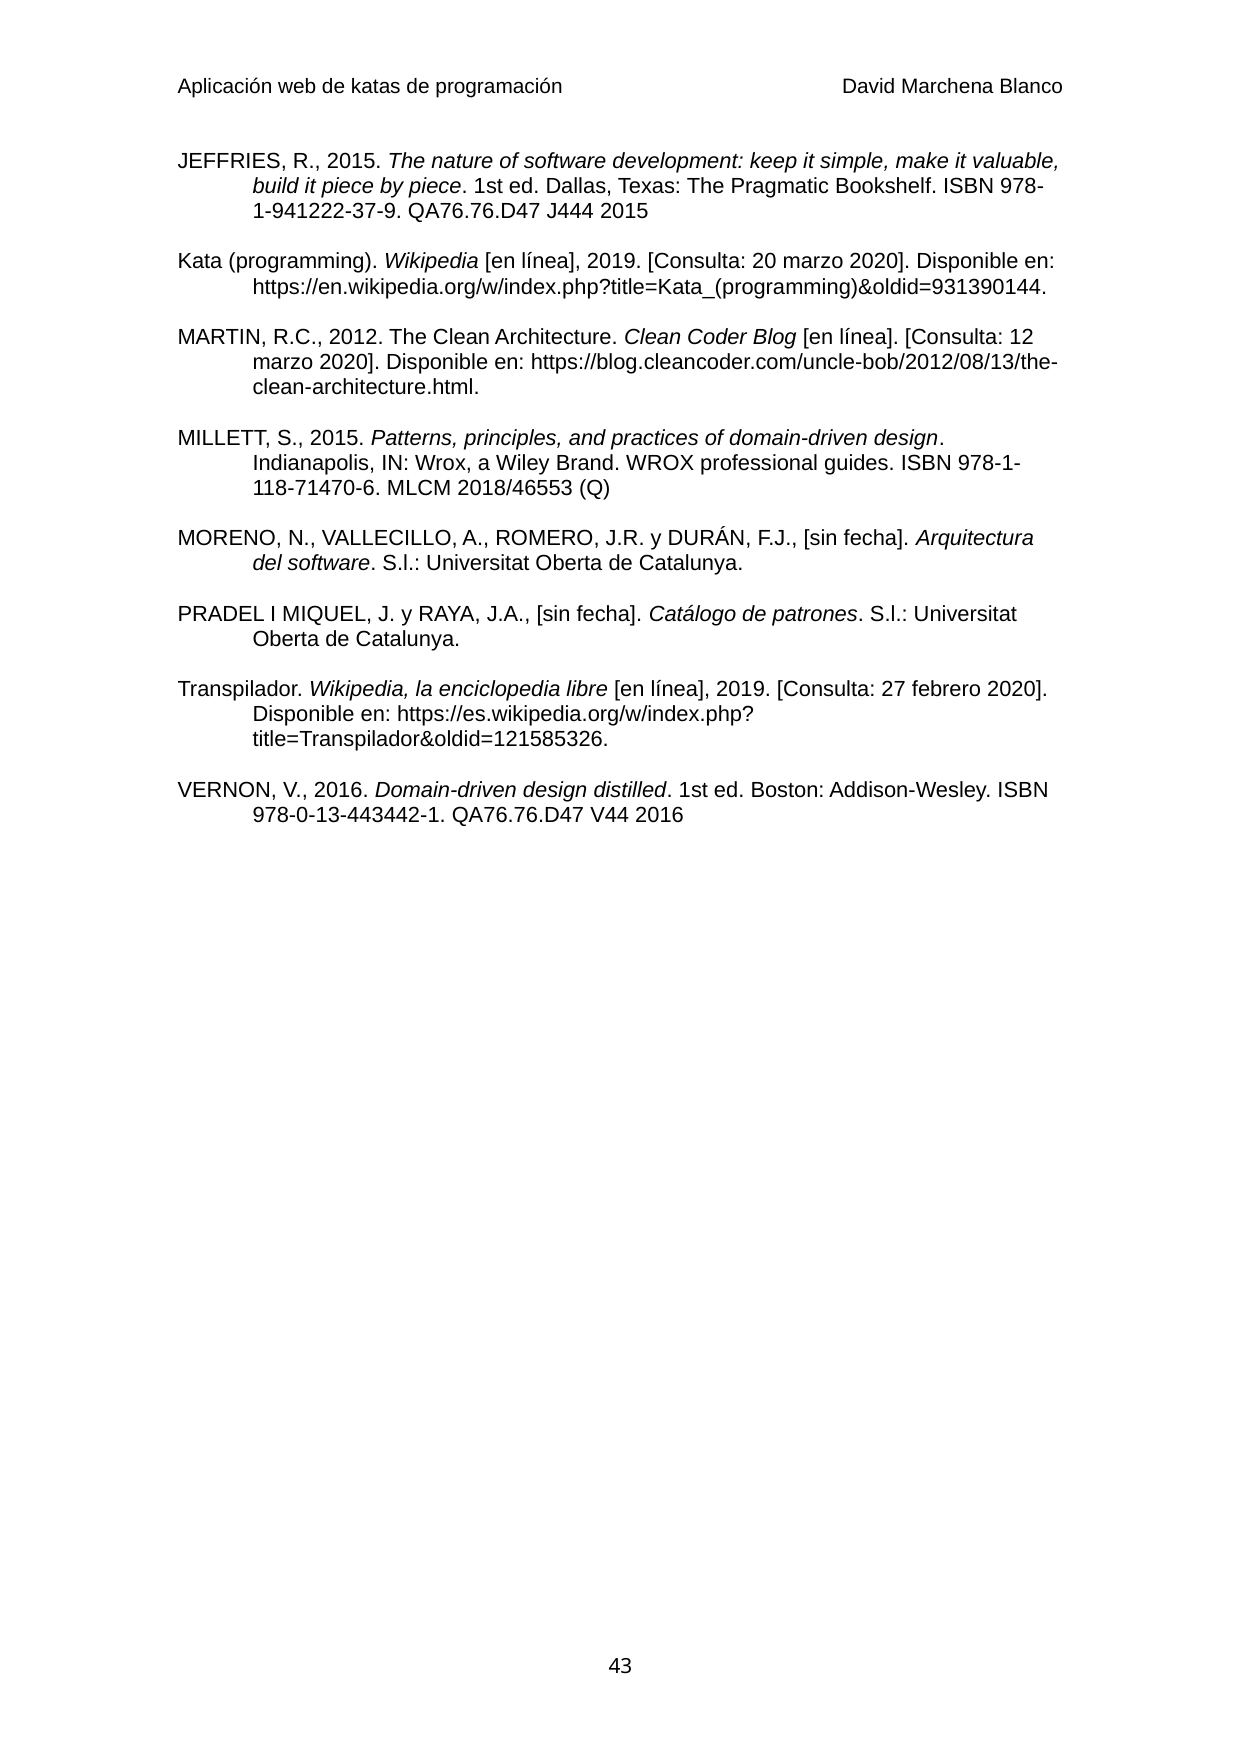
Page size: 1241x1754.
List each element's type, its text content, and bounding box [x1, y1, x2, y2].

text PRADEL I MIQUEL, J. y RAYA, J.A., [sin fecha]. Catálogo de patrones. S.l.: Universitat Oberta de Catalunya. [177, 600, 1063, 651]
text Kata (programming). Wikipedia [en línea], 2019. [Consulta: 20 marzo 2020]. Disponible en: https://en.wikipedia.org/w/index.php?title=Kata_(programming)&oldid=931390144. [177, 248, 1063, 299]
text Transpilador. Wikipedia, la enciclopedia libre [en línea], 2019. [Consulta: 27 febrero 2020]. Disponible en: https://es.wikipedia.org/w/index.php?title=Transpilador&oldid=121585326. [177, 676, 1063, 751]
text MILLETT, S., 2015. Patterns, principles, and practices of domain-driven design. Indianapolis, IN: Wrox, a Wiley Brand. WROX professional guides. ISBN 978-1-118-71470-6. MLCM 2018/46553 (Q) [177, 424, 1063, 500]
text MARTIN, R.C., 2012. The Clean Architecture. Clean Coder Blog [en línea]. [Consulta: 12 marzo 2020]. Disponible en: https://blog.cleancoder.com/uncle-bob/2012/08/13/the-clean-architecture.html. [177, 324, 1063, 399]
text VERNON, V., 2016. Domain-driven design distilled. 1st ed. Boston: Addison-Wesley. ISBN 978-0-13-443442-1. QA76.76.D47 V44 2016 [177, 776, 1063, 827]
text MORENO, N., VALLECILLO, A., ROMERO, J.R. y DURÁN, F.J., [sin fecha]. Arquitectura del software. S.l.: Universitat Oberta de Catalunya. [177, 525, 1063, 575]
text JEFFRIES, R., 2015. The nature of software development: keep it simple, make it valuable, build it piece by piece. 1st ed. Dallas, Texas: The Pragmatic Bookshelf. ISBN 978-1-941222-37-9. QA76.76.D47 J444 2015 [177, 148, 1063, 223]
